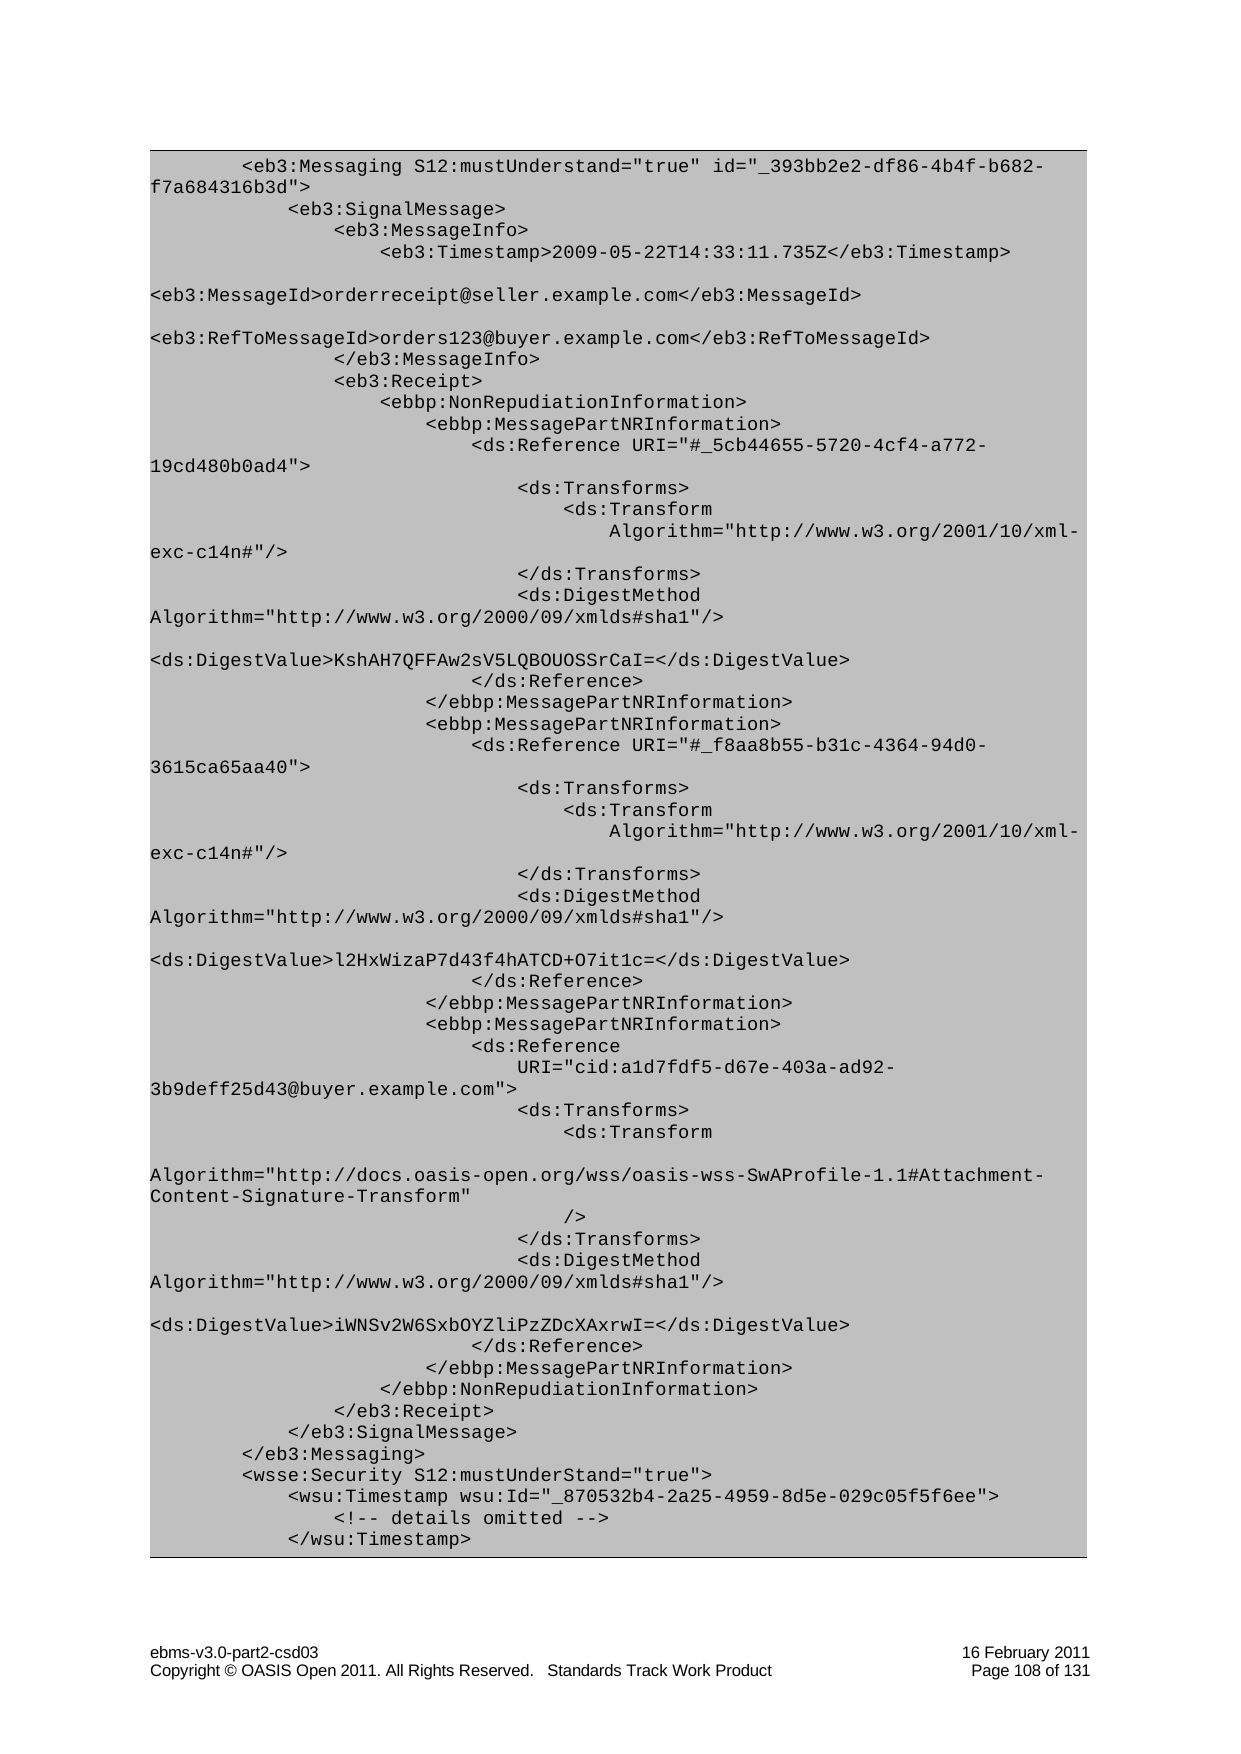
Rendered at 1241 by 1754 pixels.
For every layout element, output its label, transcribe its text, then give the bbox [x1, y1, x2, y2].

text <wsse:Security S12:mustUnderStand="true"> [150, 1459, 1087, 1480]
text </ds:Reference> [150, 665, 1087, 686]
text <eb3:Messaging S12:mustUnderstand="true" id="_393bb2e2-df86-4b4f-b682-f7a684316b3d"> [150, 151, 1087, 193]
text </ds:Transforms> [150, 558, 1087, 579]
text </ebbp:MessagePartNRInformation> [150, 1352, 1087, 1373]
text </ds:Transforms> [150, 1223, 1087, 1244]
text <eb3:RefToMessageId>orders123@buyer.example.com</eb3:RefToMessageId> [150, 300, 1087, 343]
text <ds:DigestMethod Algorithm="http://www.w3.org/2000/09/xmlds#sha1"/> [150, 879, 1087, 922]
text </eb3:SignalMessage> [150, 1416, 1087, 1437]
text </ebbp:MessagePartNRInformation> [150, 686, 1087, 708]
text </ebbp:NonRepudiationInformation> [150, 1373, 1087, 1394]
text <ds:Transforms> [150, 472, 1087, 493]
text <eb3:MessageId>orderreceipt@seller.example.com</eb3:MessageId> [150, 257, 1087, 300]
text </eb3:Receipt> [150, 1394, 1087, 1416]
text <ds:DigestMethod Algorithm="http://www.w3.org/2000/09/xmlds#sha1"/> [150, 579, 1087, 622]
text <ds:DigestValue>l2HxWizaP7d43f4hATCD+O7it1c=</ds:DigestValue> [150, 922, 1087, 965]
text <ds:DigestMethod Algorithm="http://www.w3.org/2000/09/xmlds#sha1"/> [150, 1244, 1087, 1287]
text </ds:Transforms> [150, 858, 1087, 879]
text <ds:DigestValue>iWNSv2W6SxbOYZliPzZDcXAxrwI=</ds:DigestValue> [150, 1287, 1087, 1330]
text <ds:Transform [150, 493, 1087, 515]
text <ds:Transform [150, 794, 1087, 815]
text </eb3:MessageInfo> [150, 343, 1087, 364]
text <eb3:Receipt> [150, 364, 1087, 386]
text <ds:Reference [150, 1030, 1087, 1051]
text /> [150, 1201, 1087, 1223]
text <ebbp:MessagePartNRInformation> [150, 708, 1087, 729]
text <ebbp:NonRepudiationInformation> [150, 386, 1087, 407]
text <ds:Transform [150, 1116, 1087, 1137]
text <ds:Reference URI="#_5cb44655-5720-4cf4-a772-19cd480b0ad4"> [150, 429, 1087, 472]
text Algorithm="http://www.w3.org/2001/10/xml-exc-c14n#"/> [150, 815, 1087, 858]
text <eb3:MessageInfo> [150, 214, 1087, 236]
text <ebbp:MessagePartNRInformation> [150, 407, 1087, 429]
text Algorithm="http://www.w3.org/2001/10/xml-exc-c14n#"/> [150, 515, 1087, 558]
text <ebbp:MessagePartNRInformation> [150, 1008, 1087, 1030]
text </ebbp:MessagePartNRInformation> [150, 987, 1087, 1008]
text <ds:Reference URI="#_f8aa8b55-b31c-4364-94d0-3615ca65aa40"> [150, 729, 1087, 772]
text </ds:Reference> [150, 965, 1087, 987]
text <ds:Transforms> [150, 1094, 1087, 1116]
text <wsu:Timestamp wsu:Id="_870532b4-2a25-4959-8d5e-029c05f5f6ee"> [150, 1480, 1087, 1502]
text </ds:Reference> [150, 1330, 1087, 1352]
text <eb3:SignalMessage> [150, 193, 1087, 214]
text Algorithm="http://docs.oasis-open.org/wss/oasis-wss-SwAProfile-1.1#Attachment-Content-Signature-Transform" [150, 1137, 1087, 1201]
text <ds:Transforms> [150, 772, 1087, 794]
text </eb3:Messaging> [150, 1437, 1087, 1459]
text </wsu:Timestamp> [150, 1523, 1087, 1557]
text URI="cid:a1d7fdf5-d67e-403a-ad92-3b9deff25d43@buyer.example.com"> [150, 1051, 1087, 1094]
text <!-- details omitted --> [150, 1502, 1087, 1523]
text <ds:DigestValue>KshAH7QFFAw2sV5LQBOUOSSrCaI=</ds:DigestValue> [150, 622, 1087, 665]
text <eb3:Timestamp>2009-05-22T14:33:11.735Z</eb3:Timestamp> [150, 236, 1087, 257]
